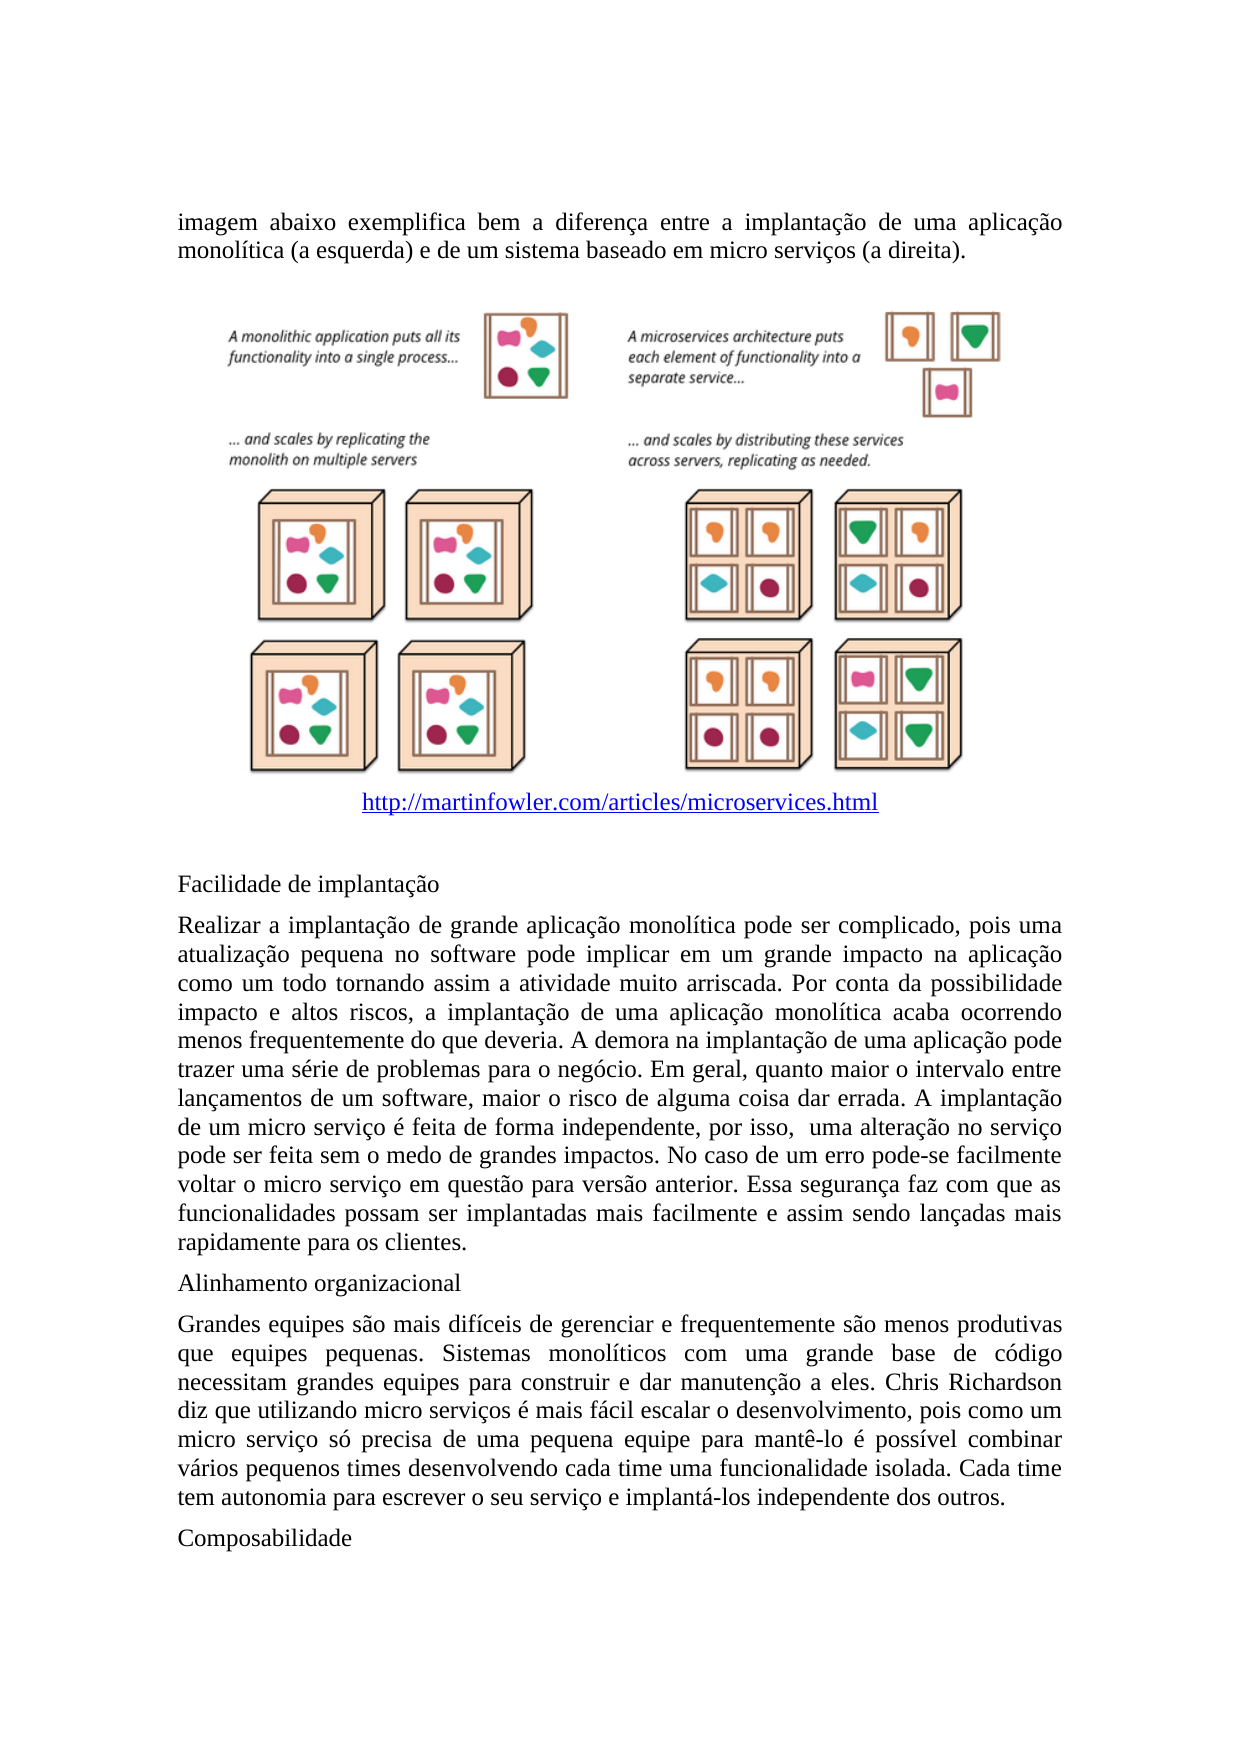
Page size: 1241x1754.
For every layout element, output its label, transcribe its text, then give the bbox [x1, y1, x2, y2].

list Composabilidade [177, 1523, 1063, 1552]
text Facilidade de implantação [177, 869, 1063, 898]
picture [220, 301, 1012, 787]
text imagem abaixo exemplifica bem a diferença entre a implantação de uma aplicação monolítica (a esquerda) e de um sistema baseado em micro serviços (a direita). [177, 207, 1063, 264]
text Realizar a implantação de grande aplicação monolítica pode ser complicado, pois uma atualização pequena no software pode implicar em um grande impacto na aplicação como um todo tornando assim a atividade muito arriscada. Por conta da possibilidade impacto e altos riscos, a implantação de uma aplicação monolítica acaba ocorrendo menos frequentemente do que deveria. A demora na implantação de uma aplicação pode trazer uma série de problemas para o negócio. Em geral, quanto maior o intervalo entre lançamentos de um software, maior o risco de alguma coisa dar errada. A implantação de um micro serviço é feita de forma independente, por isso, uma alteração no serviço pode ser feita sem o medo de grandes impactos. No caso de um erro pode-se facilmente voltar o micro serviço em questão para versão anterior. Essa segurança faz com que as funcionalidades possam ser implantadas mais facilmente e assim sendo lançadas mais rapidamente para os clientes. [177, 910, 1063, 1255]
text Alinhamento organizacional [177, 1268, 1063, 1297]
text Grandes equipes são mais difíceis de gerenciar e frequentemente são menos produtivas que equipes pequenas. Sistemas monolíticos com uma grande base de código necessitam grandes equipes para construir e dar manutenção a eles. Chris Richardson diz que utilizando micro serviços é mais fácil escalar o desenvolvimento, pois como um micro serviço só precisa de uma pequena equipe para mantê-lo é possível combinar vários pequenos times desenvolvendo cada time uma funcionalidade isolada. Cada time tem autonomia para escrever o seu serviço e implantá-los independente dos outros. [177, 1309, 1063, 1510]
text http://martinfowler.com/articles/microservices.html [177, 277, 1063, 815]
